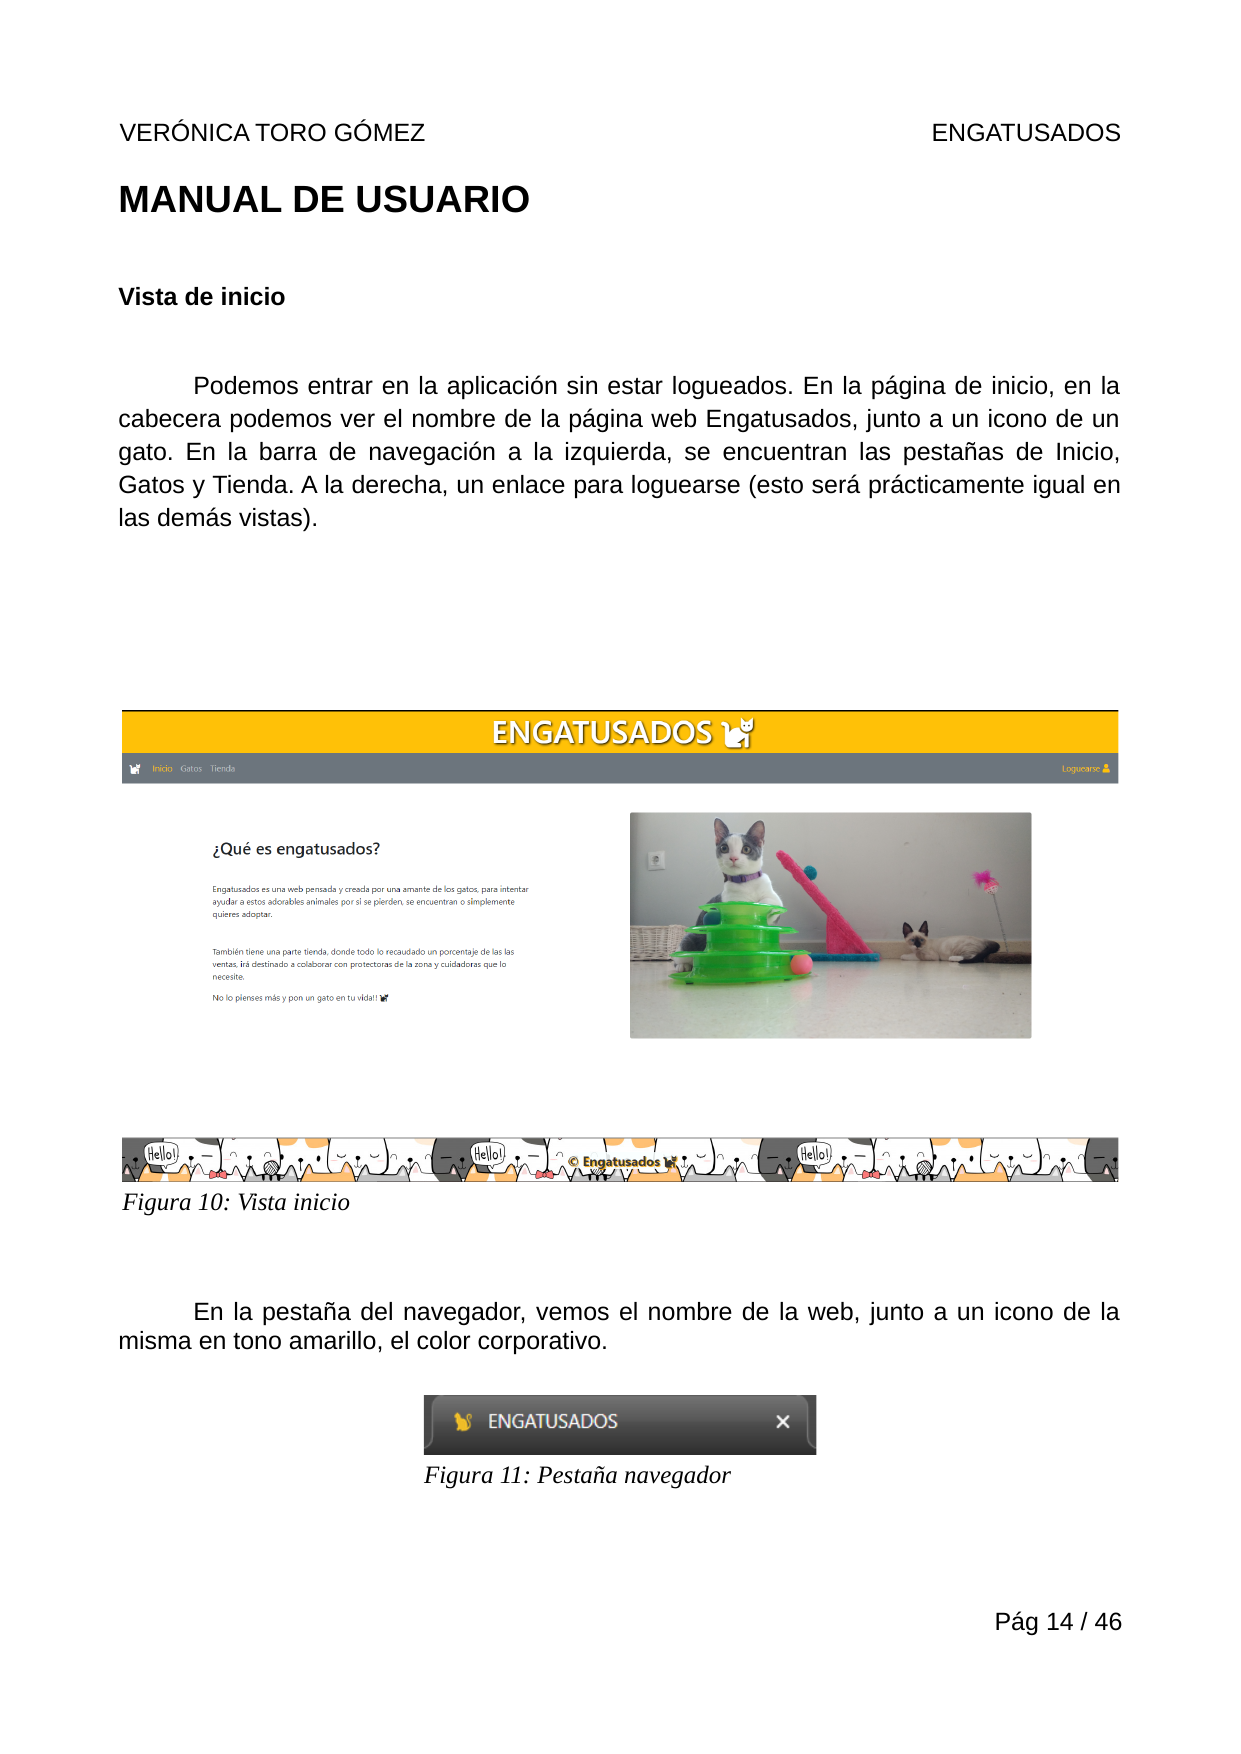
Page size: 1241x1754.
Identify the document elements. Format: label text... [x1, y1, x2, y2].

text Podemos entrar en la aplicación sin estar logueados. En la página de inicio, en la cabecera podemos ver el nombre de la página web Engatusados, junto a un icono de un gato. En la barra de navegación a la izquierda, se encuentran las pestañas de Inicio, Gatos y Tienda. A la derecha, un enlace para loguearse (esto será prácticamente igual en las demás vistas). [118, 371, 1122, 532]
subtitle MANUAL DE USUARIO [118, 176, 1122, 220]
text Figura 10: Vista inicio [122, 1182, 1118, 1216]
text En la pestaña del navegador, vemos el nombre de la web, junto a un icono de la misma en tono amarillo, el color corporativo. [118, 1297, 1122, 1354]
picture [122, 710, 1119, 1182]
picture [423, 1395, 817, 1455]
text Figura 11: Pestaña navegador [424, 1455, 816, 1488]
subtitle Vista de inicio [118, 282, 1122, 311]
